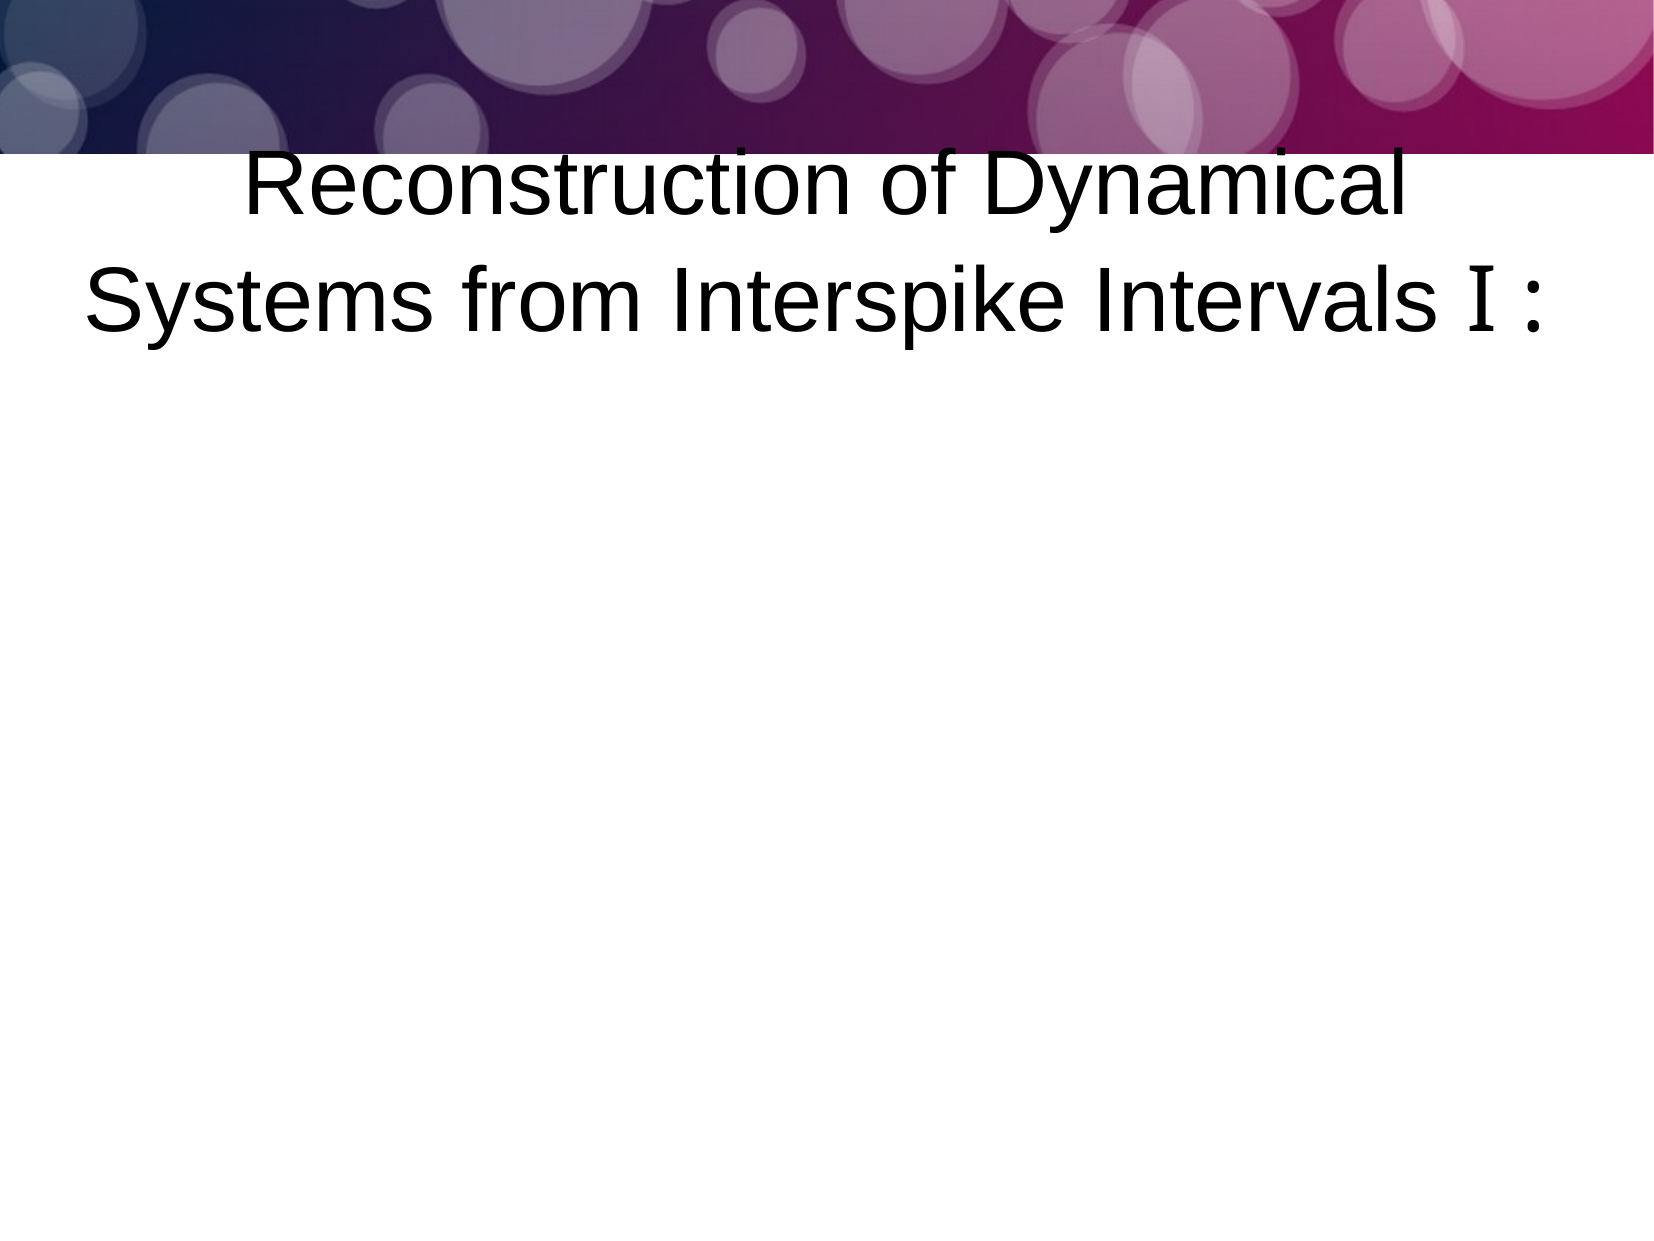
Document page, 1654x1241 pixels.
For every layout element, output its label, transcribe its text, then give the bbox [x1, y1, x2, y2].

picture [0, 0, 1654, 154]
title Reconstruction of Dynamical Systems from Interspike Intervals I : [82, 96, 1571, 394]
